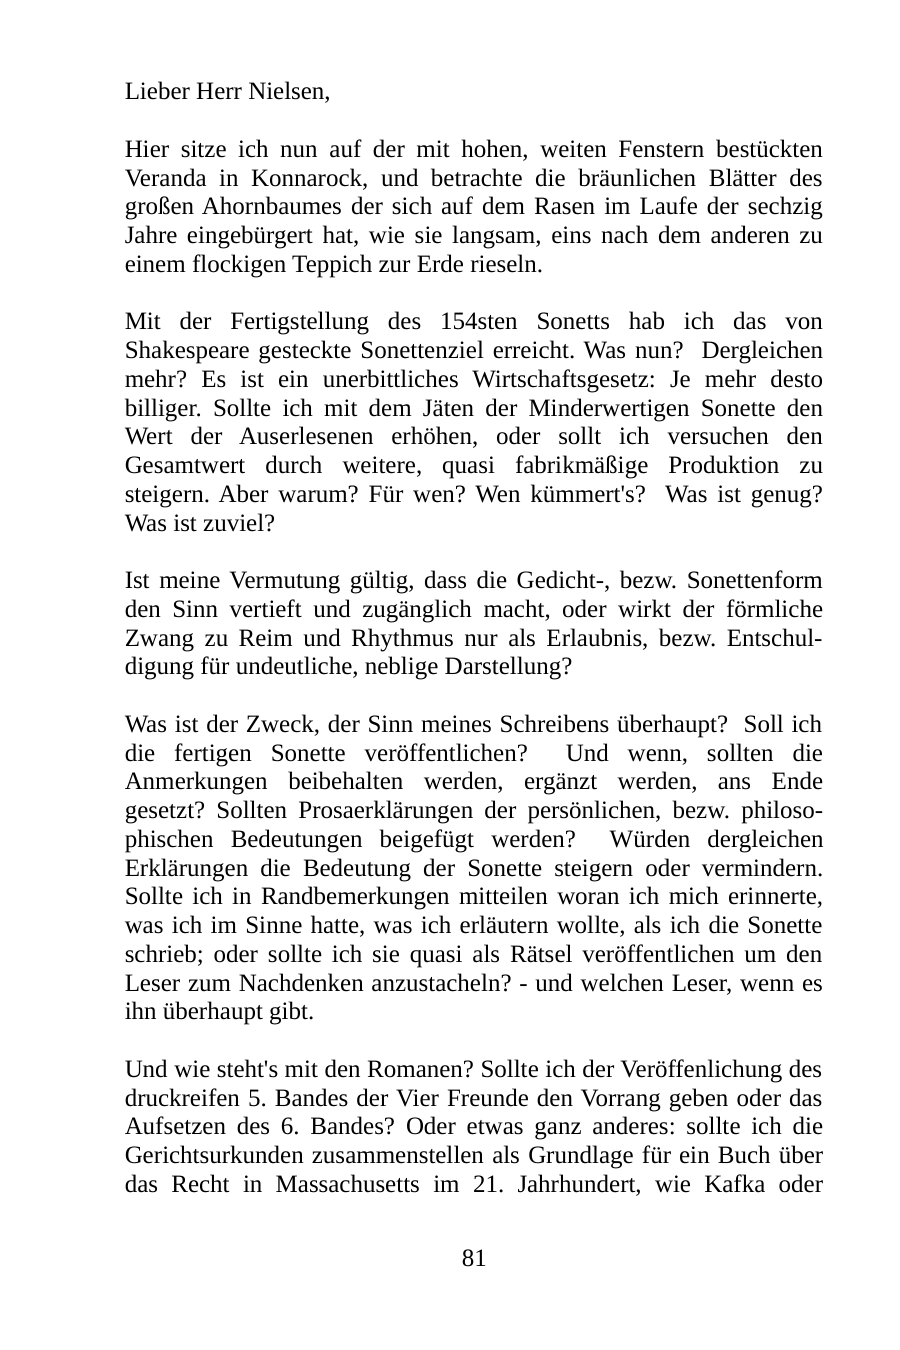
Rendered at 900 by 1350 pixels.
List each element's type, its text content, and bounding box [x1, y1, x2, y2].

text Mit der Fertigstellung des 154sten Sonetts hab ich das von Shakespeare gesteckte Sonettenziel erreicht. Was nun? Dergleichen mehr? Es ist ein unerbittliches Wirtschaftsgesetz: Je mehr desto billiger. Sollte ich mit dem Jäten der Minderwertigen Sonette den Wert der Auserlesenen erhöhen, oder sollt ich versuchen den Gesamtwert durch weitere, quasi fabrikmäßige Produktion zu steigern. Aber warum? Für wen? Wen kümmert's? Was ist genug? Was ist zuviel? [124, 306, 823, 536]
text Und wie steht's mit den Romanen? Sollte ich der Veröffenlichung des druckreifen 5. Bandes der Vier Freunde den Vorrang geben oder das Aufsetzen des 6. Bandes? Oder etwas ganz anderes: sollte ich die Gerichtsurkunden zusammenstellen als Grundlage für ein Buch über das Recht in Massachusetts im 21. Jahrhundert, wie Kafka oder [124, 1054, 823, 1198]
text Was ist der Zweck, der Sinn meines Schreibens überhaupt? Soll ich die fertigen Sonette veröffentlichen? Und wenn, sollten die Anmerkungen beibehalten werden, ergänzt werden, ans Ende gesetzt? Sollten Prosaerklärungen der persönlichen, bezw. philoso-phischen Bedeutungen beigefügt werden? Würden dergleichen Erklärungen die Bedeutung der Sonette steigern oder vermindern. Sollte ich in Randbemerkungen mitteilen woran ich mich erinnerte, was ich im Sinne hatte, was ich erläutern wollte, als ich die Sonette schrieb; oder sollte ich sie quasi als Rätsel veröffentlichen um den Leser zum Nachdenken anzustacheln? - und welchen Leser, wenn es ihn überhaupt gibt. [124, 709, 823, 1025]
text Lieber Herr Nielsen, [124, 76, 823, 105]
text Ist meine Vermutung gültig, dass die Gedicht-, bezw. Sonettenform den Sinn vertieft und zugänglich macht, oder wirkt der förmliche Zwang zu Reim und Rhythmus nur als Erlaubnis, bezw. Entschul-digung für undeutliche, neblige Darstellung? [124, 565, 823, 680]
text Hier sitze ich nun auf der mit hohen, weiten Fenstern bestückten Veranda in Konnarock, und betrachte die bräunlichen Blätter des großen Ahornbaumes der sich auf dem Rasen im Laufe der sechzig Jahre eingebürgert hat, wie sie langsam, eins nach dem anderen zu einem flockigen Teppich zur Erde rieseln. [124, 134, 823, 278]
